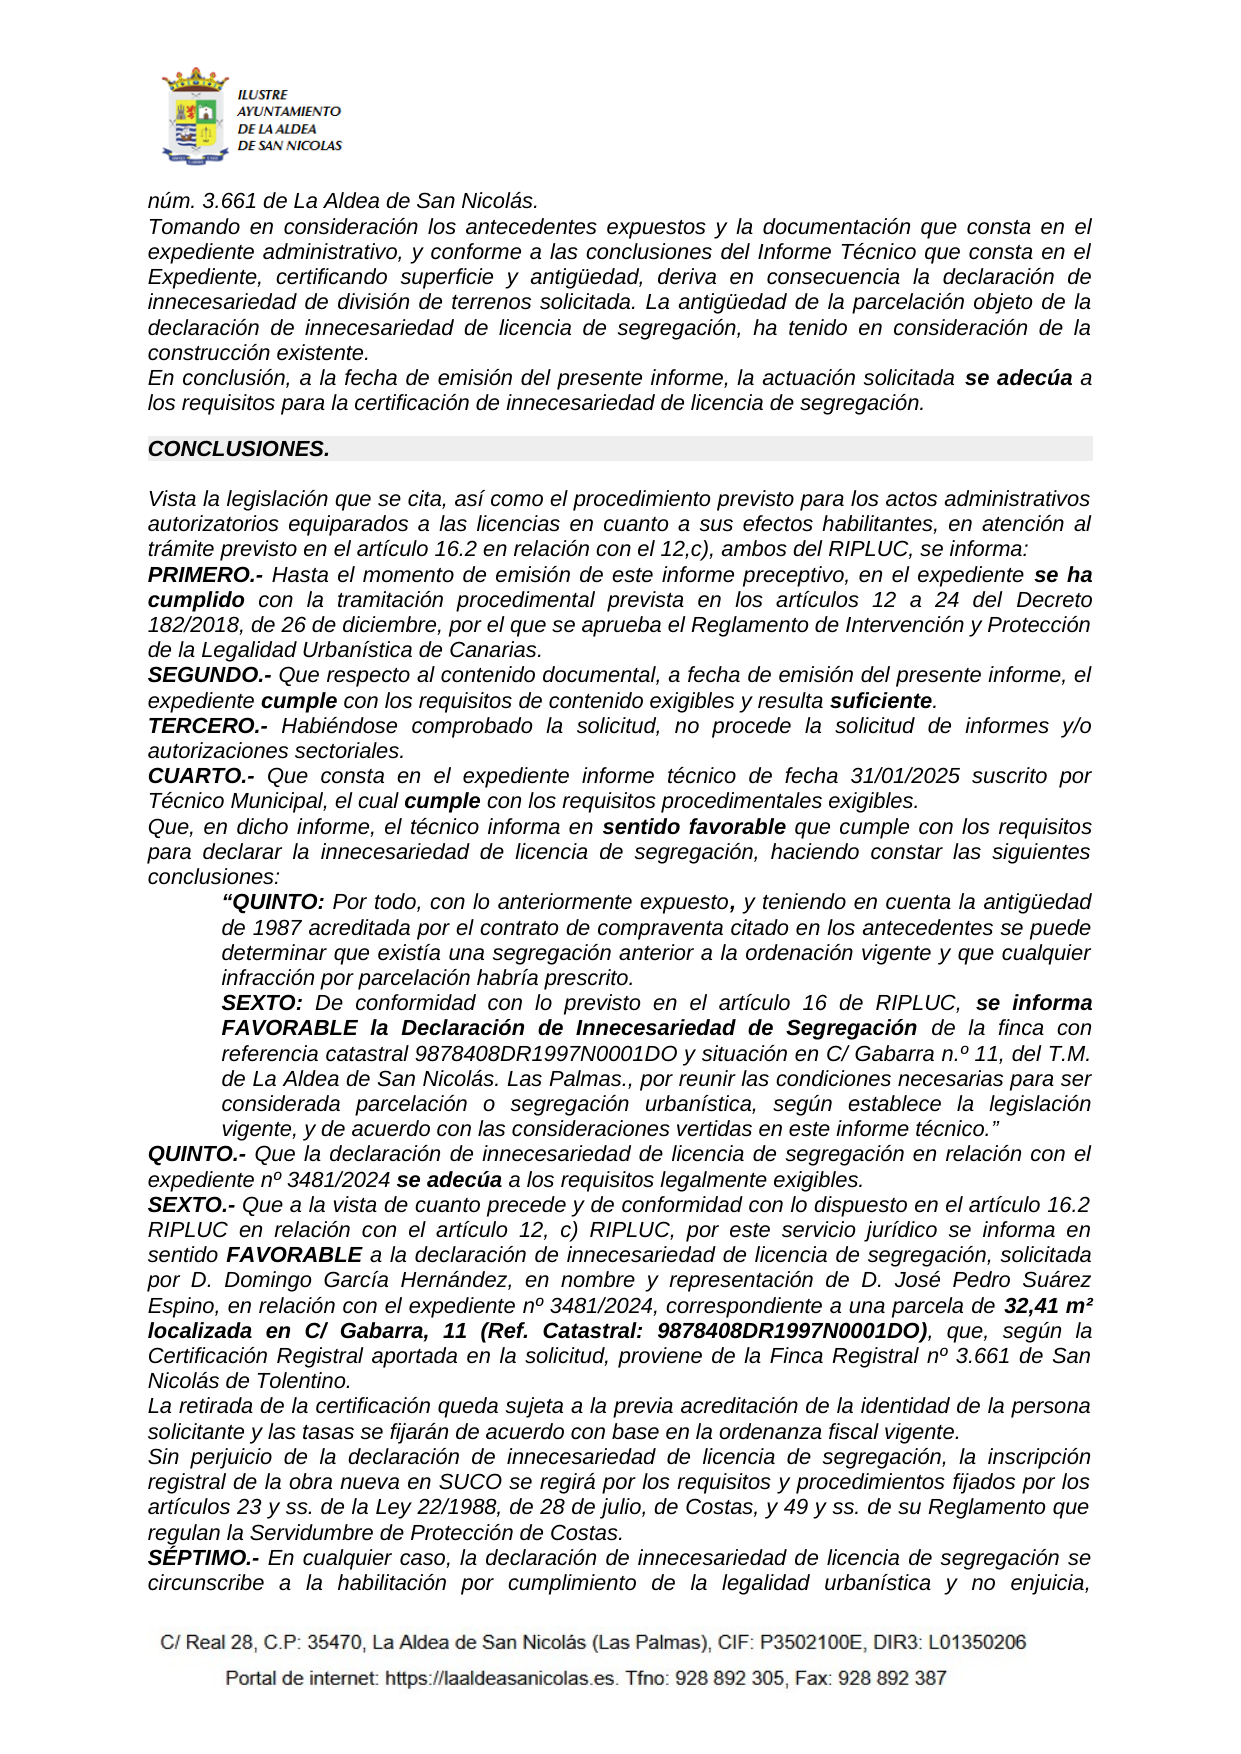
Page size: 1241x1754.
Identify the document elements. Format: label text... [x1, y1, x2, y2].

text Que, en dicho informe, el técnico informa en sentido favorable que cumple con los requisitos para declarar la innecesariedad de licencia de segregación, haciendo constar las siguientes conclusiones: [148, 814, 1093, 889]
text En conclusión, a la fecha de emisión del presente informe, la actuación solicitada se adecúa a los requisitos para la certificación de innecesariedad de licencia de segregación. [148, 365, 1093, 415]
text Sin perjuicio de la declaración de innecesariedad de licencia de segregación, la inscripción registral de la obra nueva en SUCO se regirá por los requisitos y procedimientos fijados por los artículos 23 y ss. de la Ley 22/1988, de 28 de julio, de Costas, y 49 y ss. de su Reglamento que regulan la Servidumbre de Protección de Costas. [148, 1444, 1093, 1545]
picture [148, 59, 358, 173]
text SEGUNDO.- Que respecto al contenido documental, a fecha de emisión del presente informe, el expediente cumple con los requisitos de contenido exigibles y resulta suficiente. [148, 662, 1093, 713]
text Tomando en consideración los antecedentes expuestos y la documentación que consta en el expediente administrativo, y conforme a las conclusiones del Informe Técnico que consta en el Expediente, certificando superficie y antigüedad, deriva en consecuencia la declaración de innecesariedad de división de terrenos solicitada. La antigüedad de la parcelación objeto de la declaración de innecesariedad de licencia de segregación, ha tenido en consideración de la construcción existente. [148, 214, 1093, 365]
text núm. 3.661 de La Aldea de San Nicolás. [148, 188, 1093, 214]
text SÉPTIMO.- En cualquier caso, la declaración de innecesariedad de licencia de segregación se circunscribe a la habilitación por cumplimiento de la legalidad urbanística y no enjuicia, [148, 1545, 1093, 1595]
subtitle CONCLUSIONES. [148, 436, 1093, 461]
text QUINTO.- Que la declaración de innecesariedad de licencia de segregación en relación con el expediente nº 3481/2024 se adecúa a los requisitos legalmente exigibles. [148, 1141, 1093, 1192]
picture [148, 1626, 1034, 1694]
text “QUINTO: Por todo, con lo anteriormente expuesto, y teniendo en cuenta la antigüedad de 1987 acreditada por el contrato de compraventa citado en los antecedentes se puede determinar que existía una segregación anterior a la ordenación vigente y que cualquier infracción por parcelación habría prescrito. [221, 889, 1093, 990]
text Vista la legislación que se cita, así como el procedimiento previsto para los actos administrativos autorizatorios equiparados a las licencias en cuanto a sus efectos habilitantes, en atención al trámite previsto en el artículo 16.2 en relación con el 12,c), ambos del RIPLUC, se informa: [148, 486, 1093, 562]
text TERCERO.- Habiéndose comprobado la solicitud, no procede la solicitud de informes y/o autorizaciones sectoriales. [148, 713, 1093, 763]
text SEXTO: De conformidad con lo previsto en el artículo 16 de RIPLUC, se informa FAVORABLE la Declaración de Innecesariedad de Segregación de la finca con referencia catastral 9878408DR1997N0001DO y situación en C/ Gabarra n.º 11, del T.M. de La Aldea de San Nicolás. Las Palmas., por reunir las condiciones necesarias para ser considerada parcelación o segregación urbanística, según establece la legislación vigente, y de acuerdo con las consideraciones vertidas en este informe técnico.” [221, 990, 1093, 1141]
text CUARTO.- Que consta en el expediente informe técnico de fecha 31/01/2025 suscrito por Técnico Municipal, el cual cumple con los requisitos procedimentales exigibles. [148, 763, 1093, 814]
text SEXTO.- Que a la vista de cuanto precede y de conformidad con lo dispuesto en el artículo 16.2 RIPLUC en relación con el artículo 12, c) RIPLUC, por este servicio jurídico se informa en sentido FAVORABLE a la declaración de innecesariedad de licencia de segregación, solicitada por D. Domingo García Hernández, en nombre y representación de D. José Pedro Suárez Espino, en relación con el expediente nº 3481/2024, correspondiente a una parcela de 32,41 m² localizada en C/ Gabarra, 11 (Ref. Catastral: 9878408DR1997N0001DO), que, según la Certificación Registral aportada en la solicitud, proviene de la Finca Registral nº 3.661 de San Nicolás de Tolentino. [148, 1192, 1093, 1393]
text La retirada de la certificación queda sujeta a la previa acreditación de la identidad de la persona solicitante y las tasas se fijarán de acuerdo con base en la ordenanza fiscal vigente. [148, 1393, 1093, 1444]
text PRIMERO.- Hasta el momento de emisión de este informe preceptivo, en el expediente se ha cumplido con la tramitación procedimental prevista en los artículos 12 a 24 del Decreto 182/2018, de 26 de diciembre, por el que se aprueba el Reglamento de Intervención y Protección de la Legalidad Urbanística de Canarias. [148, 562, 1093, 662]
